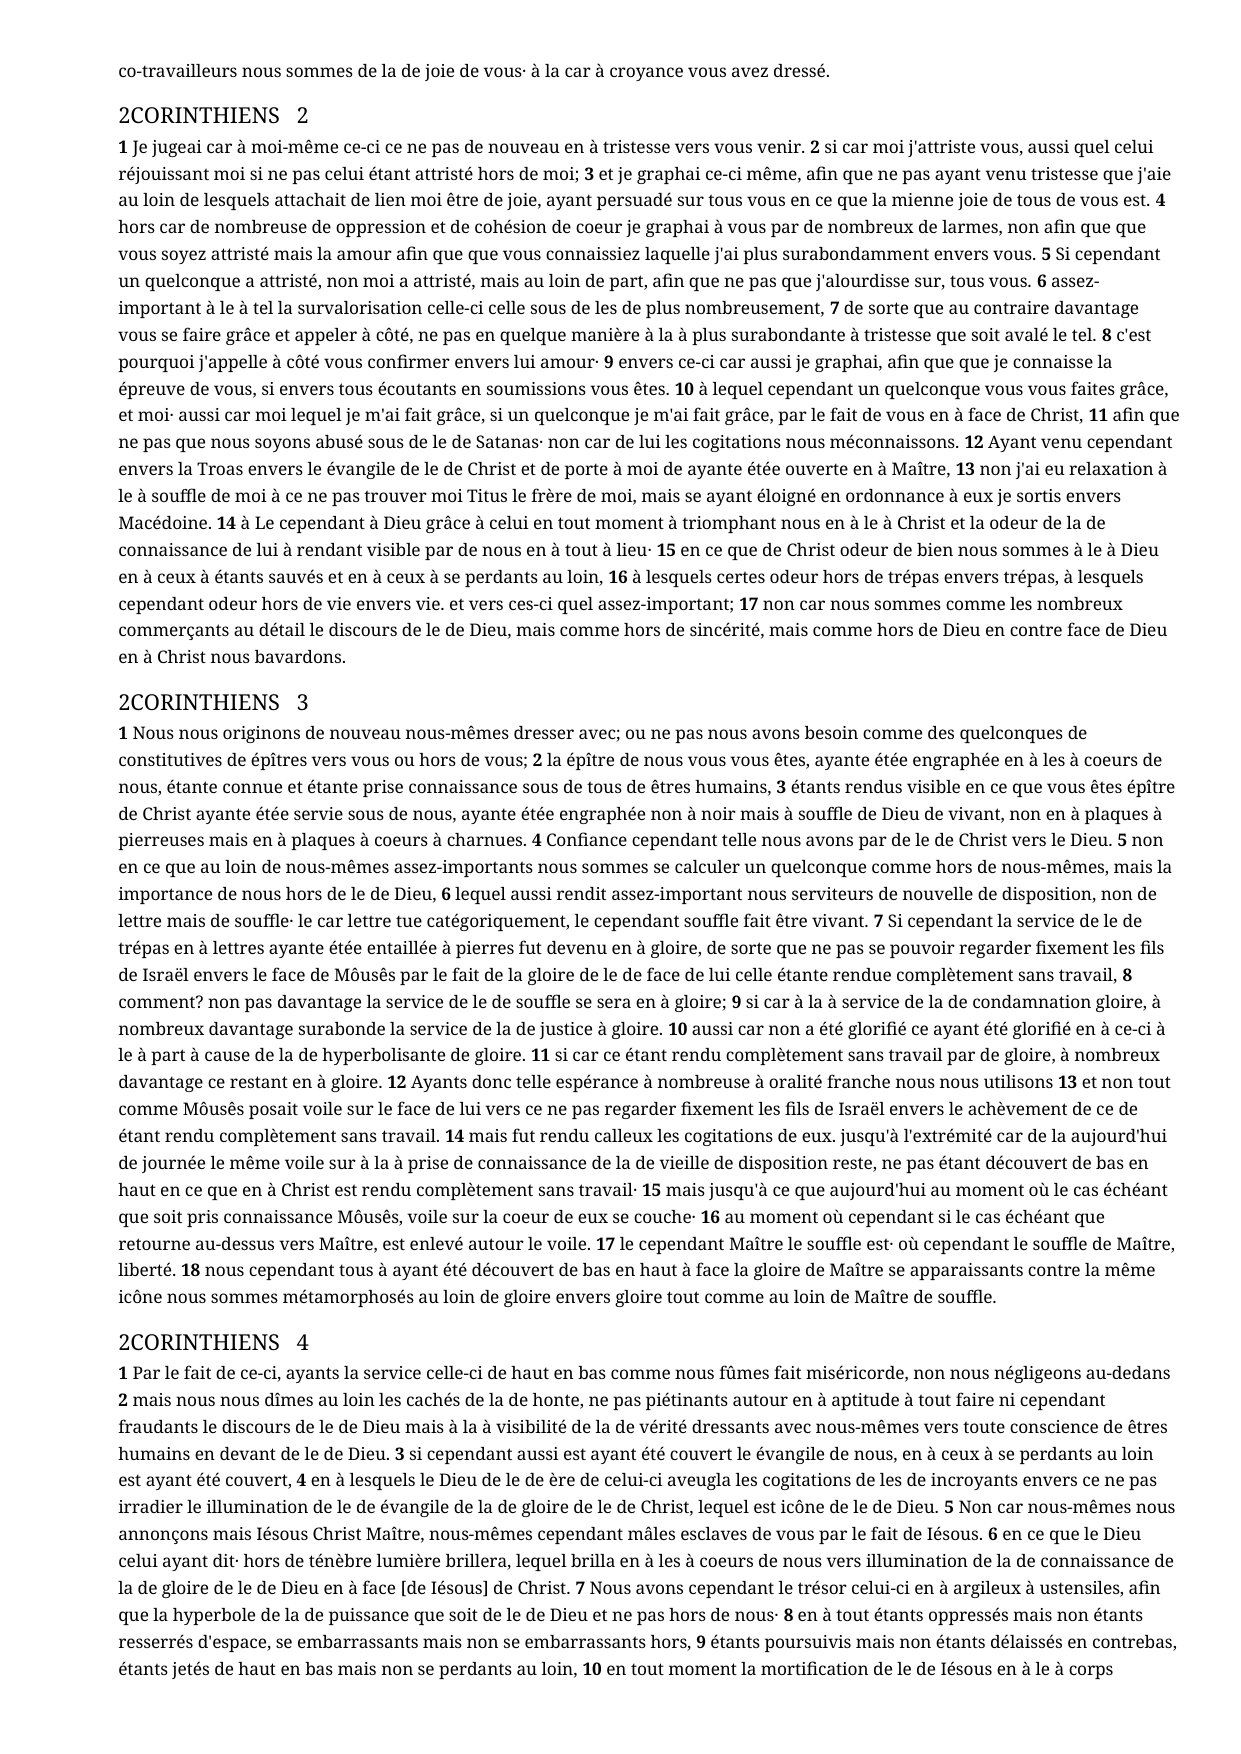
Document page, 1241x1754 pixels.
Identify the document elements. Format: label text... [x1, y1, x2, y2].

text 2CORINTHIENS 4 [118, 1327, 1181, 1357]
text 1 Par le fait de ce-ci, ayants la service celle-ci de haut en bas comme nous fûmes fait miséricorde, non nous négligeons au-dedans 2 mais nous nous dîmes au loin les cachés de la de honte, ne pas piétinants autour en à aptitude à tout faire ni cependant fraudants le discours de le de Dieu mais à la à visibilité de la de vérité dressants avec nous-mêmes vers toute conscience de êtres humains en devant de le de Dieu. 3 si cependant aussi est ayant été couvert le évangile de nous, en à ceux à se perdants au loin est ayant été couvert, 4 en à lesquels le Dieu de le de ère de celui-ci aveugla les cogitations de les de incroyants envers ce ne pas irradier le illumination de le de évangile de la de gloire de le de Christ, lequel est icône de le de Dieu. 5 Non car nous-mêmes nous annonçons mais Iésous Christ Maître, nous-mêmes cependant mâles esclaves de vous par le fait de Iésous. 6 en ce que le Dieu celui ayant dit· hors de ténèbre lumière brillera, lequel brilla en à les à coeurs de nous vers illumination de la de connaissance de la de gloire de le de Dieu en à face [de Iésous] de Christ. 7 Nous avons cependant le trésor celui-ci en à argileux à ustensiles, afin que la hyperbole de la de puissance que soit de le de Dieu et ne pas hors de nous· 8 en à tout étants oppressés mais non étants resserrés d'espace, se embarrassants mais non se embarrassants hors, 9 étants poursuivis mais non étants délaissés en contrebas, étants jetés de haut en bas mais non se perdants au loin, 10 en tout moment la mortification de le de Iésous en à le à corps [118, 1361, 1181, 1680]
text 2CORINTHIENS 2 [118, 101, 1181, 130]
text 1 Nous nous originons de nouveau nous-mêmes dresser avec; ou ne pas nous avons besoin comme des quelconques de constitutives de épîtres vers vous ou hors de vous; 2 la épître de nous vous vous êtes, ayante étée engraphée en à les à coeurs de nous, étante connue et étante prise connaissance sous de tous de êtres humains, 3 étants rendus visible en ce que vous êtes épître de Christ ayante étée servie sous de nous, ayante étée engraphée non à noir mais à souffle de Dieu de vivant, non en à plaques à pierreuses mais en à plaques à coeurs à charnues. 4 Confiance cependant telle nous avons par de le de Christ vers le Dieu. 5 non en ce que au loin de nous-mêmes assez-importants nous sommes se calculer un quelconque comme hors de nous-mêmes, mais la importance de nous hors de le de Dieu, 6 lequel aussi rendit assez-important nous serviteurs de nouvelle de disposition, non de lettre mais de souffle· le car lettre tue catégoriquement, le cependant souffle fait être vivant. 7 Si cependant la service de le de trépas en à lettres ayante étée entaillée à pierres fut devenu en à gloire, de sorte que ne pas se pouvoir regarder fixement les fils de Israël envers le face de Môusês par le fait de la gloire de le de face de lui celle étante rendue complètement sans travail, 8 comment? non pas davantage la service de le de souffle se sera en à gloire; 9 si car à la à service de la de condamnation gloire, à nombreux davantage surabonde la service de la de justice à gloire. 10 aussi car non a été glorifié ce ayant été glorifié en à ce-ci à le à part à cause de la de hyperbolisante de gloire. 11 si car ce étant rendu complètement sans travail par de gloire, à nombreux davantage ce restant en à gloire. 12 Ayants donc telle espérance à nombreuse à oralité franche nous nous utilisons 13 et non tout comme Môusês posait voile sur le face de lui vers ce ne pas regarder fixement les fils de Israël envers le achèvement de ce de étant rendu complètement sans travail. 14 mais fut rendu calleux les cogitations de eux. jusqu'à l'extrémité car de la aujourd'hui de journée le même voile sur à la à prise de connaissance de la de vieille de disposition reste, ne pas étant découvert de bas en haut en ce que en à Christ est rendu complètement sans travail· 15 mais jusqu'à ce que aujourd'hui au moment où le cas échéant que soit pris connaissance Môusês, voile sur la coeur de eux se couche· 16 au moment où cependant si le cas échéant que retourne au-dessus vers Maître, est enlevé autour le voile. 17 le cependant Maître le souffle est· où cependant le souffle de Maître, liberté. 18 nous cependant tous à ayant été découvert de bas en haut à face la gloire de Maître se apparaissants contre la même icône nous sommes métamorphosés au loin de gloire envers gloire tout comme au loin de Maître de souffle. [118, 721, 1181, 1309]
text co-travailleurs nous sommes de la de joie de vous· à la car à croyance vous avez dressé. [118, 59, 1181, 82]
text 1 Je jugeai car à moi-même ce-ci ce ne pas de nouveau en à tristesse vers vous venir. 2 si car moi j'attriste vous, aussi quel celui réjouissant moi si ne pas celui étant attristé hors de moi; 3 et je graphai ce-ci même, afin que ne pas ayant venu tristesse que j'aie au loin de lesquels attachait de lien moi être de joie, ayant persuadé sur tous vous en ce que la mienne joie de tous de vous est. 4 hors car de nombreuse de oppression et de cohésion de coeur je graphai à vous par de nombreux de larmes, non afin que que vous soyez attristé mais la amour afin que que vous connaissiez laquelle j'ai plus surabondamment envers vous. 5 Si cependant un quelconque a attristé, non moi a attristé, mais au loin de part, afin que ne pas que j'alourdisse sur, tous vous. 6 assez-important à le à tel la survalorisation celle-ci celle sous de les de plus nombreusement, 7 de sorte que au contraire davantage vous se faire grâce et appeler à côté, ne pas en quelque manière à la à plus surabondante à tristesse que soit avalé le tel. 8 c'est pourquoi j'appelle à côté vous confirmer envers lui amour· 9 envers ce-ci car aussi je graphai, afin que que je connaisse la épreuve de vous, si envers tous écoutants en soumissions vous êtes. 10 à lequel cependant un quelconque vous vous faites grâce, et moi· aussi car moi lequel je m'ai fait grâce, si un quelconque je m'ai fait grâce, par le fait de vous en à face de Christ, 11 afin que ne pas que nous soyons abusé sous de le de Satanas· non car de lui les cogitations nous méconnaissons. 12 Ayant venu cependant envers la Troas envers le évangile de le de Christ et de porte à moi de ayante étée ouverte en à Maître, 13 non j'ai eu relaxation à le à souffle de moi à ce ne pas trouver moi Titus le frère de moi, mais se ayant éloigné en ordonnance à eux je sortis envers Macédoine. 14 à Le cependant à Dieu grâce à celui en tout moment à triomphant nous en à le à Christ et la odeur de la de connaissance de lui à rendant visible par de nous en à tout à lieu· 15 en ce que de Christ odeur de bien nous sommes à le à Dieu en à ceux à étants sauvés et en à ceux à se perdants au loin, 16 à lesquels certes odeur hors de trépas envers trépas, à lesquels cependant odeur hors de vie envers vie. et vers ces-ci quel assez-important; 17 non car nous sommes comme les nombreux commerçants au détail le discours de le de Dieu, mais comme hors de sincérité, mais comme hors de Dieu en contre face de Dieu en à Christ nous bavardons. [118, 135, 1181, 669]
text 2CORINTHIENS 3 [118, 687, 1181, 717]
